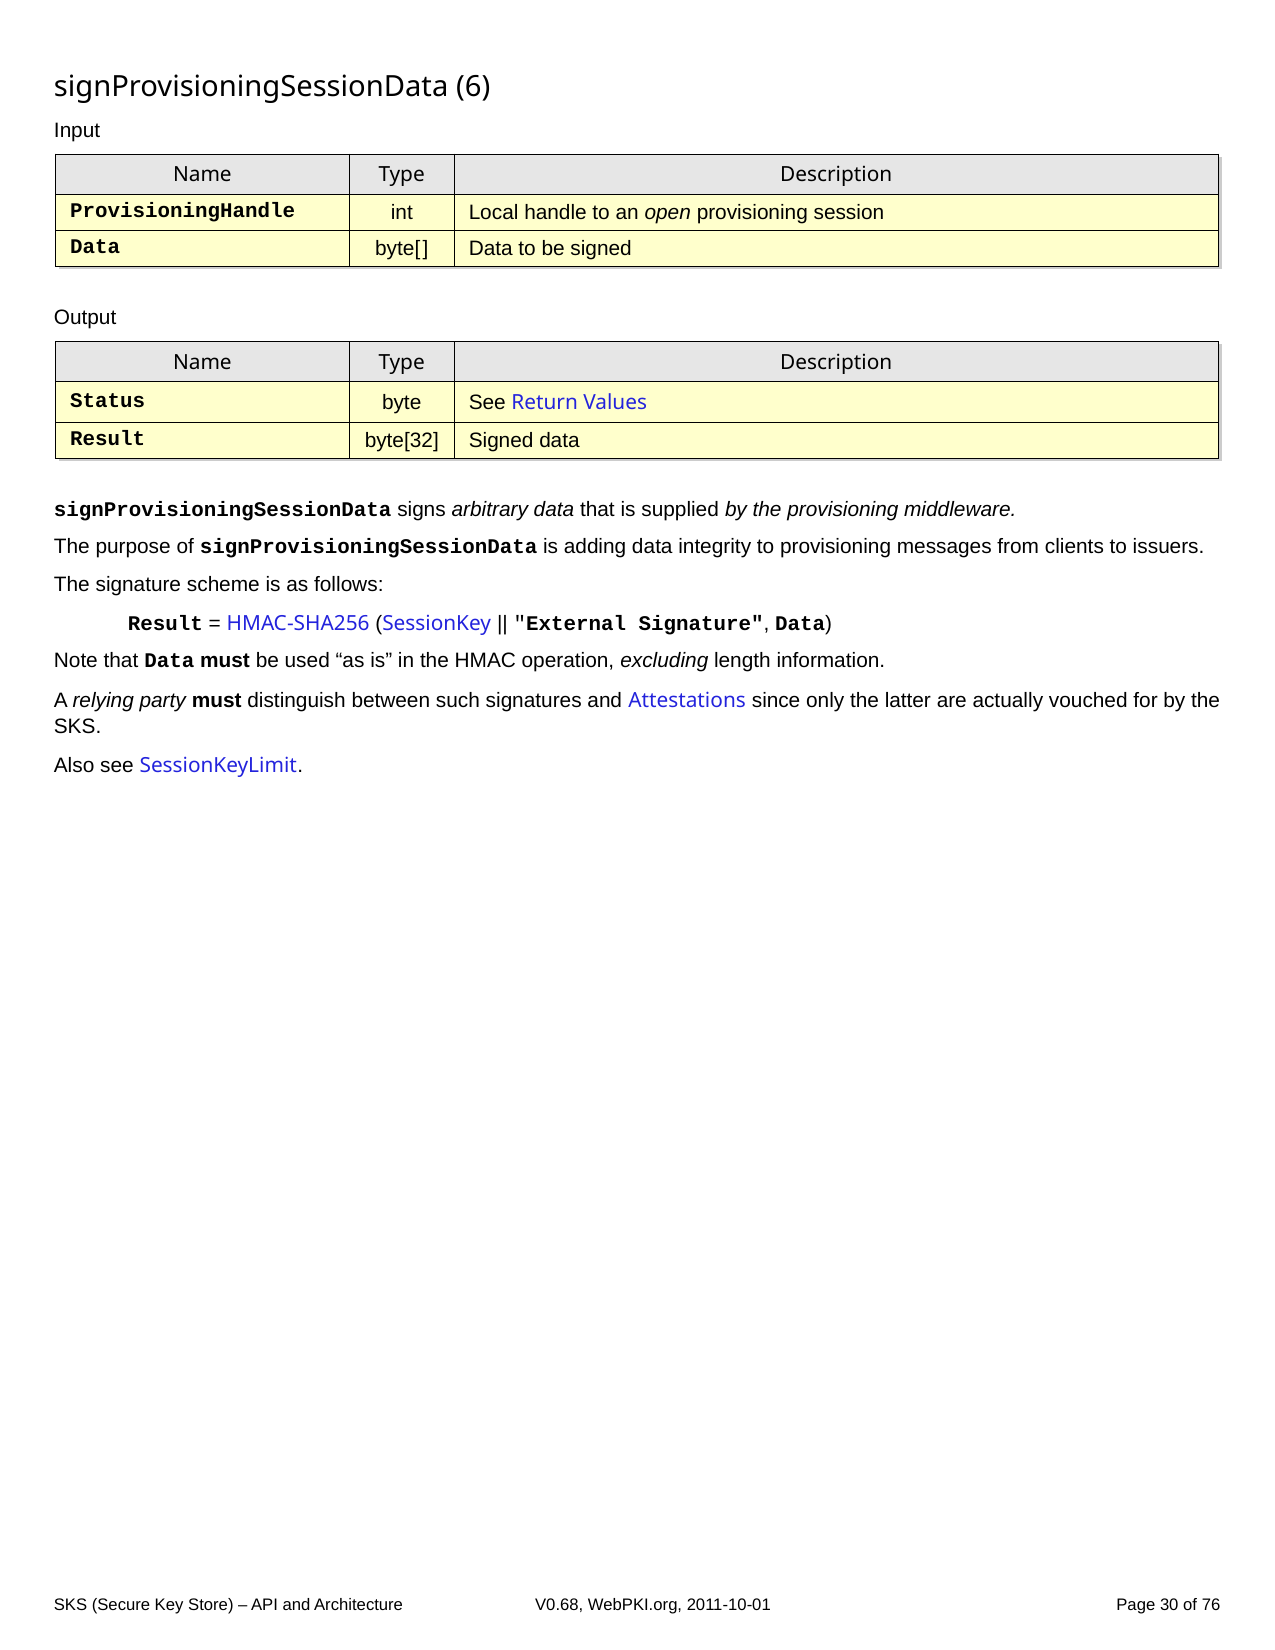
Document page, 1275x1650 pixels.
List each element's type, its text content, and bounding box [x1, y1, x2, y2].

text The purpose of signProvisioningSessionData is adding data integrity to provisioning messages from clients to issuers. [54, 534, 1221, 560]
table_header Type [350, 342, 454, 381]
table_header Description [455, 342, 1218, 381]
table_cell Data to be signed [455, 231, 1218, 266]
table_cell Status [56, 382, 349, 422]
text Input [54, 118, 1221, 142]
text Also see SessionKeyLimit. [54, 750, 1221, 778]
text Result = HMAC-SHA256 (SessionKey || "External Signature", Data) [54, 608, 1221, 636]
text The signature scheme is as follows: [54, 572, 1221, 596]
table_cell Data [56, 231, 349, 266]
table_cell Signed data [455, 423, 1218, 458]
subtitle signProvisioningSessionData (6) [54, 66, 1221, 105]
table_header Name [56, 342, 349, 381]
table_cell See Return Values [455, 382, 1218, 422]
text signProvisioningSessionData signs arbitrary data that is supplied by the provisioning middleware. [54, 497, 1221, 523]
table_header Type [350, 155, 454, 194]
text A relying party must distinguish between such signatures and Attestations since only the latter are actually vouched for by the SKS. [54, 686, 1221, 738]
table_cell byte[32] [350, 423, 454, 458]
table_cell int [350, 195, 454, 230]
table_cell byte[ ] [350, 231, 454, 266]
table_header Name [56, 155, 349, 194]
table_cell Local handle to an open provisioning session [455, 195, 1218, 230]
table_header Description [455, 155, 1218, 194]
table_cell byte [350, 382, 454, 422]
text Output [54, 305, 1221, 329]
table_cell Result [56, 423, 349, 458]
table_cell ProvisioningHandle [56, 195, 349, 230]
text Note that Data must be used “as is” in the HMAC operation, excluding length information. [54, 648, 1221, 674]
